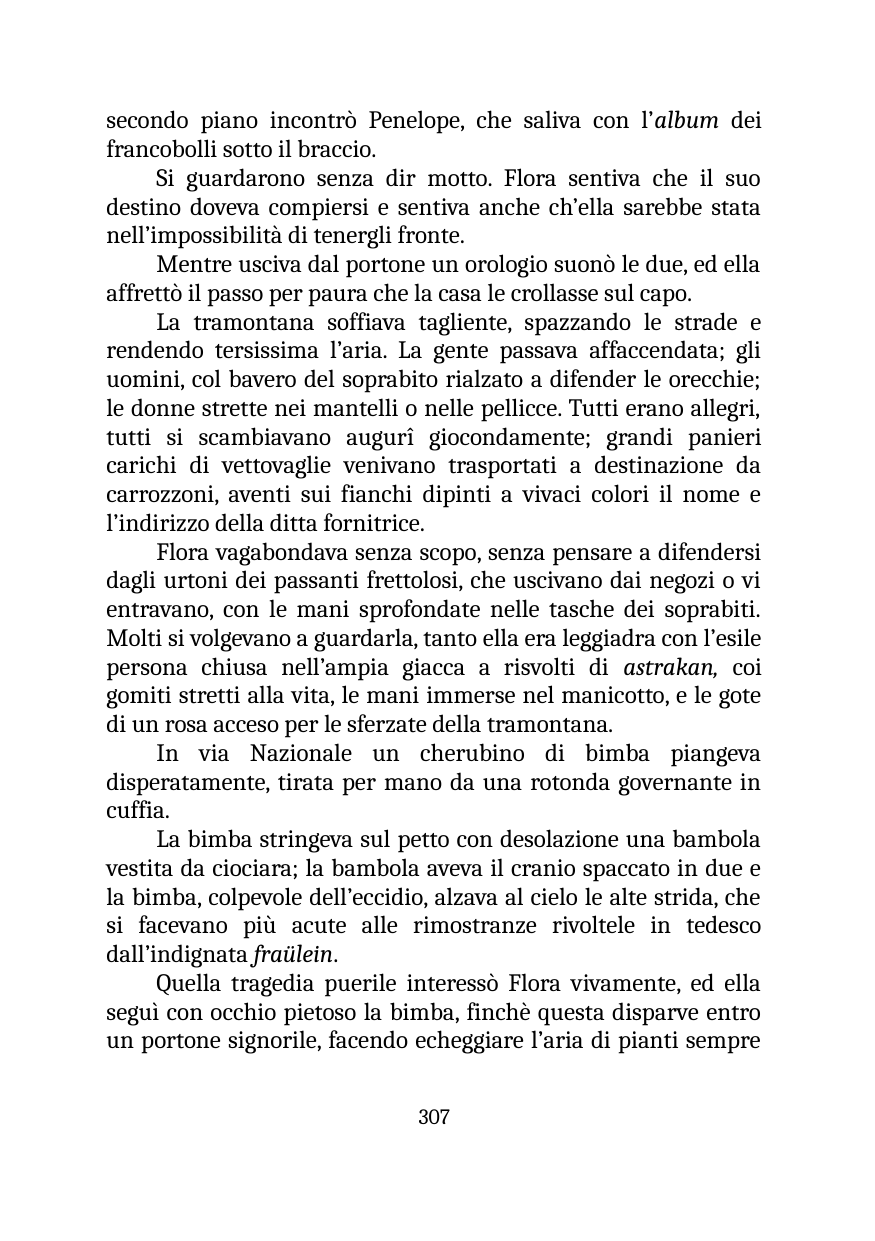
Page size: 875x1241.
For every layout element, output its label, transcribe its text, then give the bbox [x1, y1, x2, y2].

text In via Nazionale un cherubino di bimba piangeva disperatamente, tirata per mano da una rotonda governante in cuffia. [106, 739, 762, 825]
text La bimba stringeva sul petto con desolazione una bambola vestita da ciociara; la bambola aveva il cranio spaccato in due e la bimba, colpevole dell’eccidio, alzava al cielo le alte strida, che si facevano più acute alle rimostranze rivoltele in tedesco dall’indignata fraülein. [106, 825, 762, 969]
text Si guardarono senza dir motto. Flora sentiva che il suo destino doveva compiersi e sentiva anche ch’ella sarebbe stata nell’impossibilità di tenergli fronte. [106, 164, 762, 250]
text secondo piano incontrò Penelope, che saliva con l’album dei francobolli sotto il braccio. [106, 106, 762, 164]
text Flora vagabondava senza scopo, senza pensare a difendersi dagli urtoni dei passanti frettolosi, che uscivano dai negozi o vi entravano, con le mani sprofondate nelle tasche dei soprabiti. Molti si volgevano a guardarla, tanto ella era leggiadra con l’esile persona chiusa nell’ampia giacca a risvolti di astrakan, coi gomiti stretti alla vita, le mani immerse nel manicotto, e le gote di un rosa acceso per le sferzate della tramontana. [106, 537, 762, 739]
text La tramontana soffiava tagliente, spazzando le strade e rendendo tersissima l’aria. La gente passava affaccendata; gli uomini, col bavero del soprabito rialzato a difender le orecchie; le donne strette nei mantelli o nelle pellicce. Tutti erano allegri, tutti si scambiavano augurî giocondamente; grandi panieri carichi di vettovaglie venivano trasportati a destinazione da carrozzoni, aventi sui fianchi dipinti a vivaci colori il nome e l’indirizzo della ditta fornitrice. [106, 307, 762, 537]
text Quella tragedia puerile interessò Flora vivamente, ed ella seguì con occhio pietoso la bimba, finchè questa disparve entro un portone signorile, facendo echeggiare l’aria di pianti sempre [106, 969, 762, 1055]
text Mentre usciva dal portone un orologio suonò le due, ed ella affrettò il passo per paura che la casa le crollasse sul capo. [106, 250, 762, 307]
